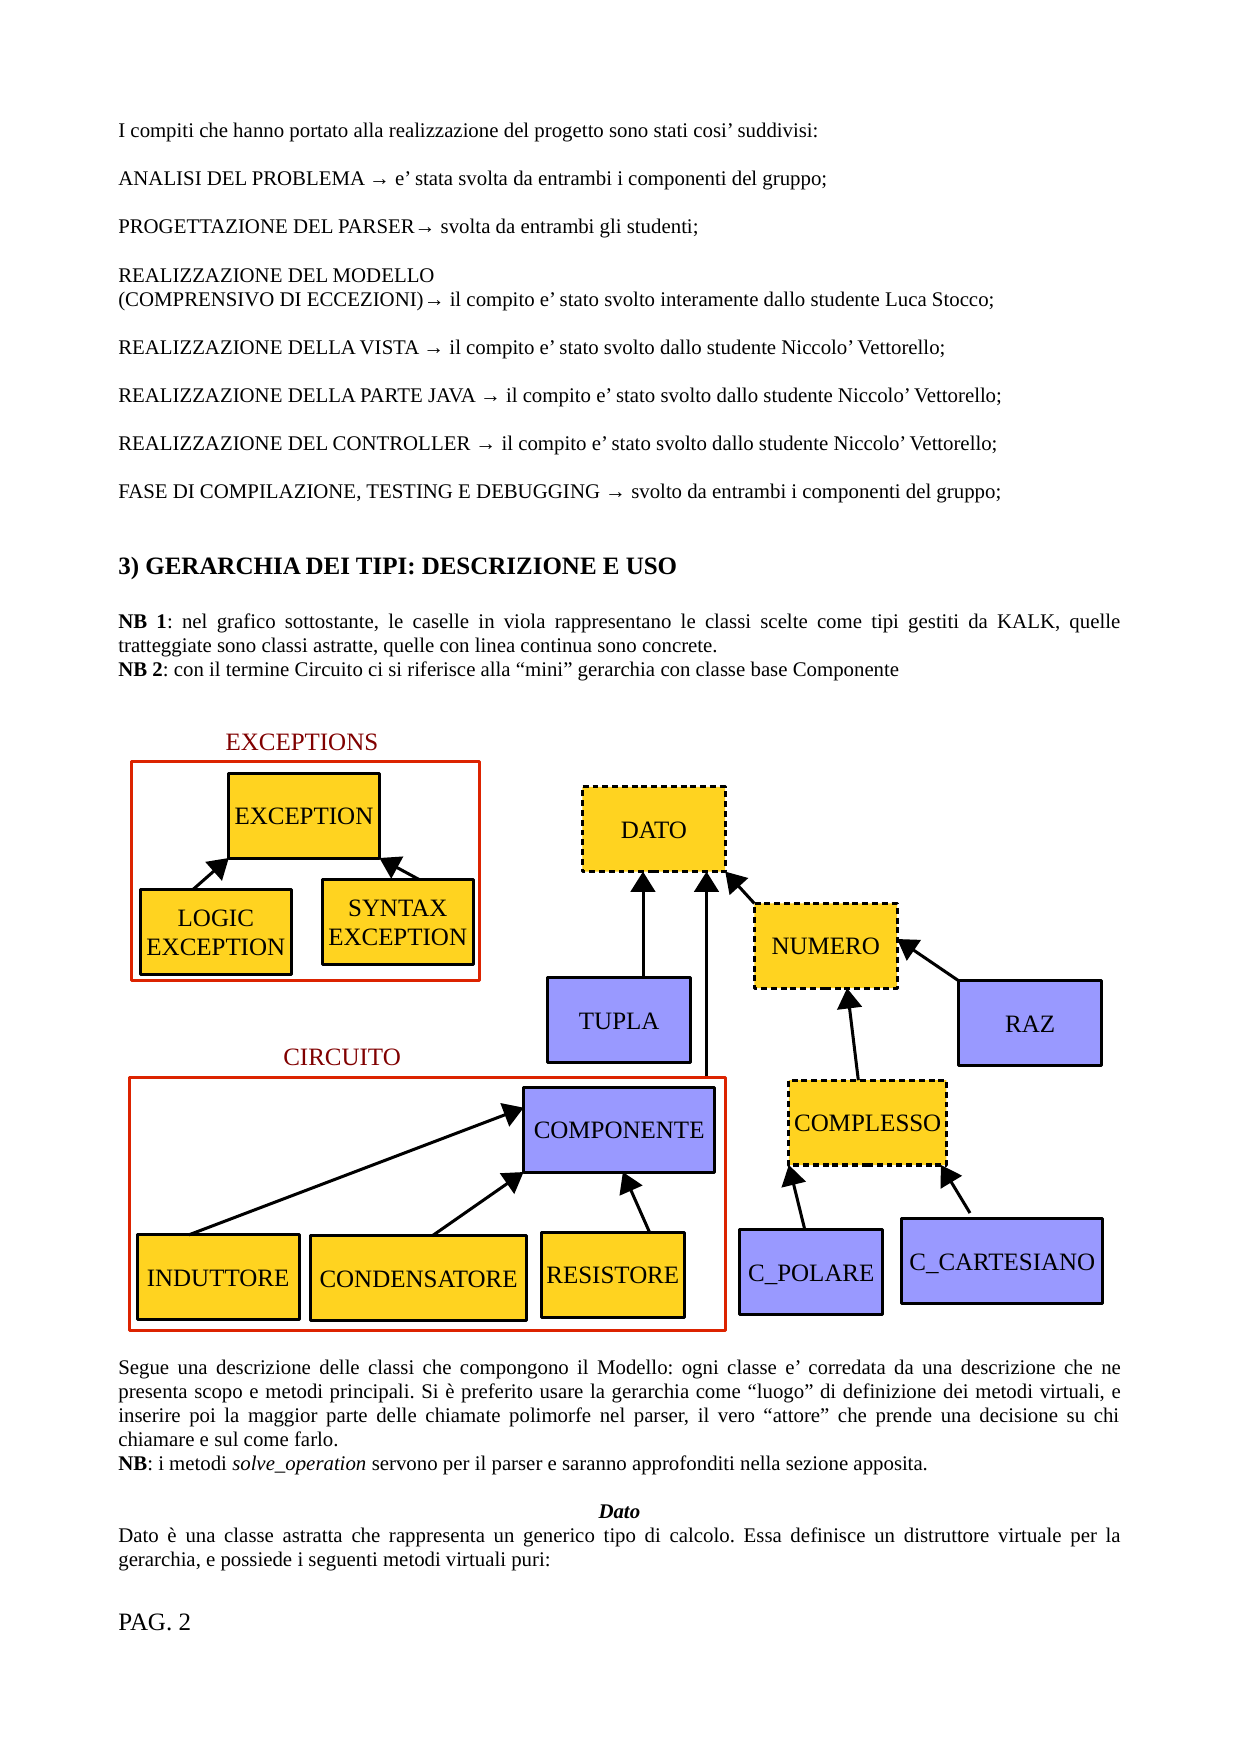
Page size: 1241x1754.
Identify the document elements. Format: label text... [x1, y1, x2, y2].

text PROGETTAZIONE DEL PARSER→ svolta da entrambi gli studenti; [118, 214, 1122, 238]
text NB: i metodi solve_operation servono per il parser e saranno approfonditi nella sezione apposita. [118, 1451, 1122, 1475]
text Dato è una classe astratta che rappresenta un generico tipo di calcolo. Essa definisce un distruttore virtuale per la gerarchia, e possiede i seguenti metodi virtuali puri: [118, 1523, 1122, 1571]
text Segue una descrizione delle classi che compongono il Modello: ogni classe e’ corredata da una descrizione che ne presenta scopo e metodi principali. Si è preferito usare la gerarchia come “luogo” di definizione dei metodi virtuali, e inserire poi la maggior parte delle chiamate polimorfe nel parser, il vero “attore” che prende una decisione su chi chiamare e sul come farlo. [118, 1355, 1122, 1451]
text NB 1: nel grafico sottostante, le caselle in viola rappresentano le classi scelte come tipi gestiti da KALK, quelle tratteggiate sono classi astratte, quelle con linea continua sono concrete. [118, 609, 1122, 657]
text REALIZZAZIONE DEL MODELLO [118, 262, 1122, 287]
text (COMPRENSIVO DI ECCEZIONI)→ il compito e’ stato svolto interamente dallo studente Luca Stocco; [118, 287, 1122, 311]
text REALIZZAZIONE DELLA VISTA → il compito e’ stato svolto dallo studente Niccolo’ Vettorello; [118, 335, 1122, 359]
text I compiti che hanno portato alla realizzazione del progetto sono stati cosi’ suddivisi: [118, 118, 1122, 142]
text NB 2: con il termine Circuito ci si riferisce alla “mini” gerarchia con classe base Componente [118, 657, 1122, 681]
text FASE DI COMPILAZIONE, TESTING E DEBUGGING → svolto da entrambi i componenti del gruppo; [118, 479, 1122, 503]
text REALIZZAZIONE DEL CONTROLLER → il compito e’ stato svolto dallo studente Niccolo’ Vettorello; [118, 431, 1122, 455]
text 3) GERARCHIA DEI TIPI: DESCRIZIONE E USO [118, 551, 1122, 580]
text REALIZZAZIONE DELLA PARTE JAVA → il compito e’ stato svolto dallo studente Niccolo’ Vettorello; [118, 383, 1122, 407]
text ANALISI DEL PROBLEMA → e’ stata svolta da entrambi i componenti del gruppo; [118, 166, 1122, 190]
text Dato [118, 1499, 1122, 1523]
